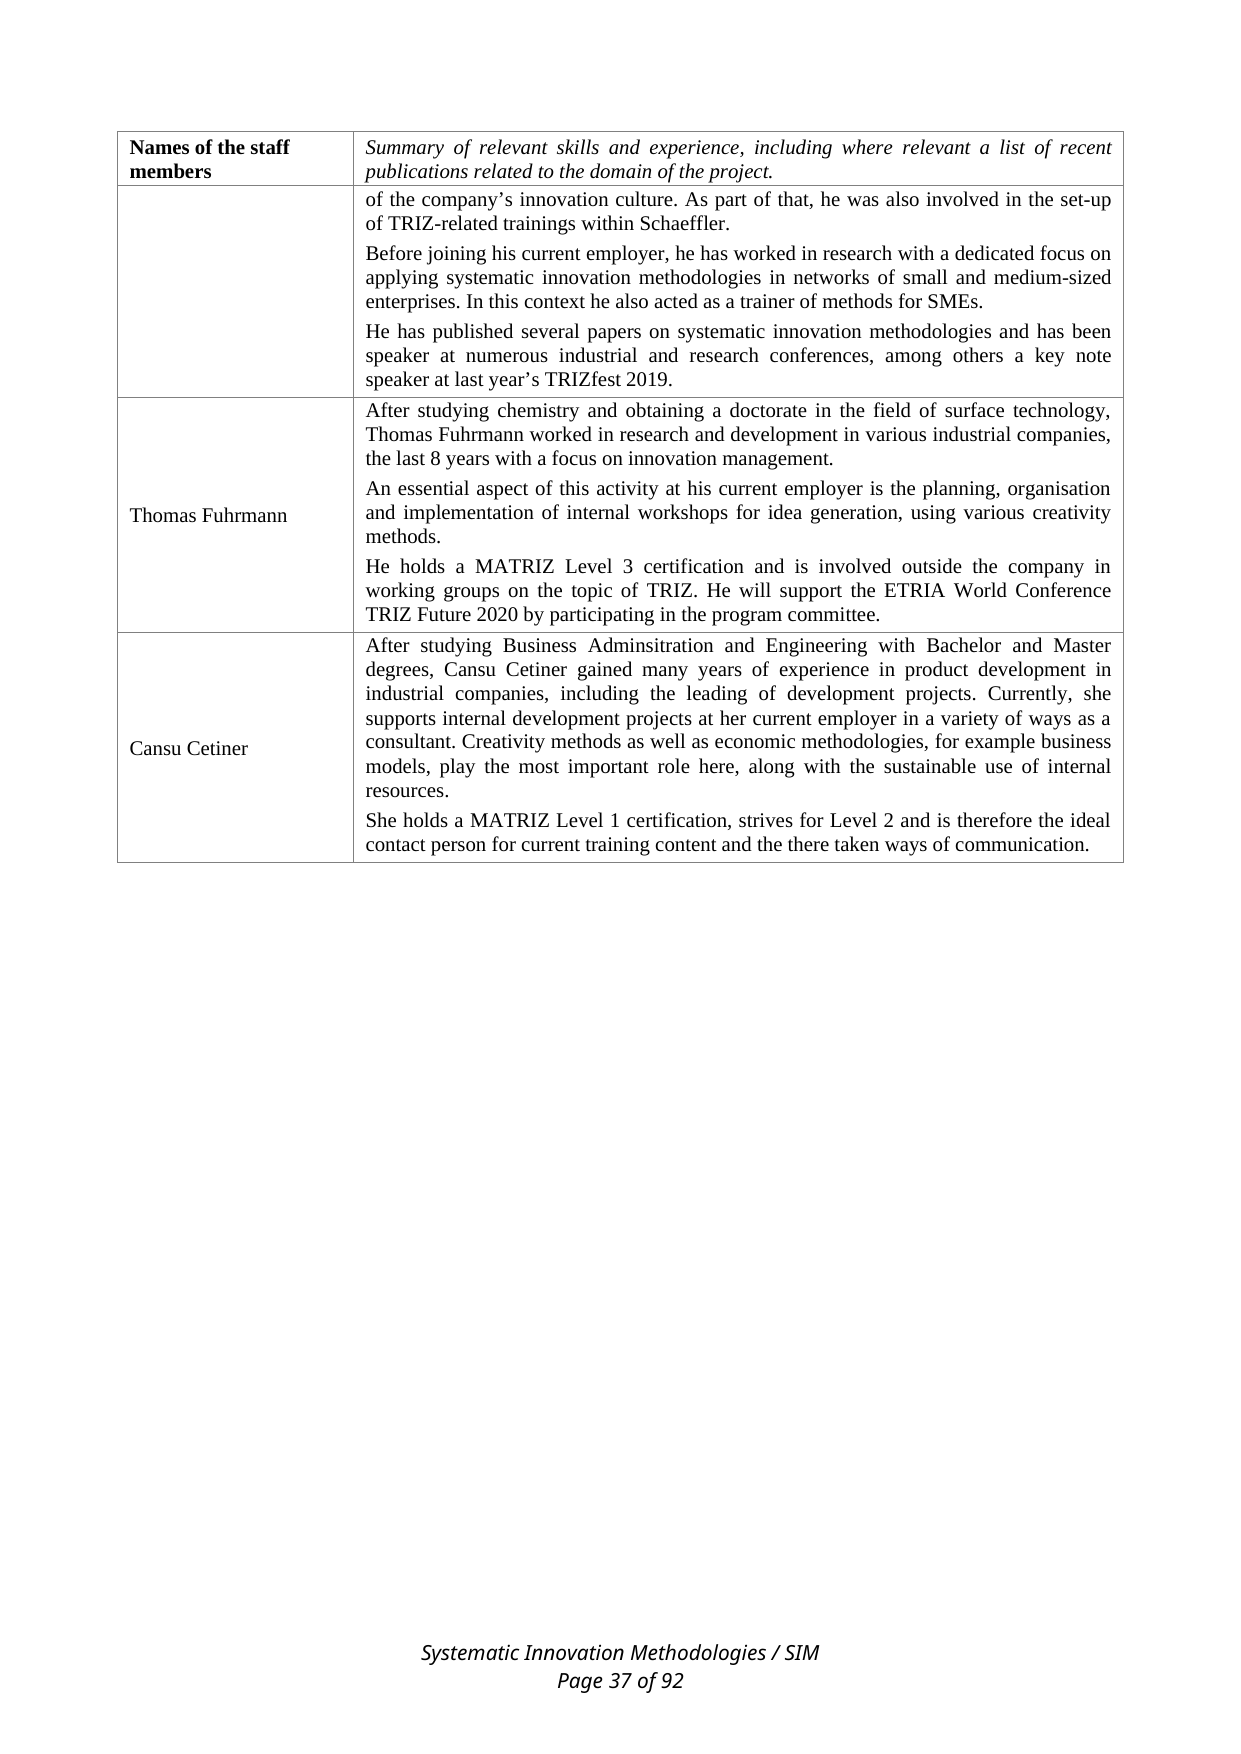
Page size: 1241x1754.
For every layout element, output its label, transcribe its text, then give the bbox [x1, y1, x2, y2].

table_cell Thomas Fuhrmann [118, 398, 353, 632]
table_cell Cansu Cetiner [118, 633, 353, 862]
table_cell [118, 186, 353, 397]
table_header Names of the staff members [118, 132, 353, 185]
table_cell of the company’s innovation culture. As part of that, he was also involved in the set-up of TRIZ-related trainings within Schaeffler. Before joining his current employer, he has worked in research with a dedicated focus on applying systematic innovation methodologies in networks of small and medium-sized enterprises. In this context he also acted as a trainer of methods for SMEs. He has published several papers on systematic innovation methodologies and has been speaker at numerous industrial and research conferences, among others a key note speaker at last year’s TRIZfest 2019. [354, 186, 1123, 397]
table_header Summary of relevant skills and experience, including where relevant a list of recent publications related to the domain of the project. [354, 132, 1123, 185]
table_cell After studying chemistry and obtaining a doctorate in the field of surface technology, Thomas Fuhrmann worked in research and development in various industrial companies, the last 8 years with a focus on innovation management. An essential aspect of this activity at his current employer is the planning, organisation and implementation of internal workshops for idea generation, using various creativity methods. He holds a MATRIZ Level 3 certification and is involved outside the company in working groups on the topic of TRIZ. He will support the ETRIA World Conference TRIZ Future 2020 by participating in the program committee. [354, 398, 1123, 632]
table_cell After studying Business Adminsitration and Engineering with Bachelor and Master degrees, Cansu Cetiner gained many years of experience in product development in industrial companies, including the leading of development projects. Currently, she supports internal development projects at her current employer in a variety of ways as a consultant. Creativity methods as well as economic methodologies, for example business models, play the most important role here, along with the sustainable use of internal resources. She holds a MATRIZ Level 1 certification, strives for Level 2 and is therefore the ideal contact person for current training content and the there taken ways of communication. [354, 633, 1123, 862]
